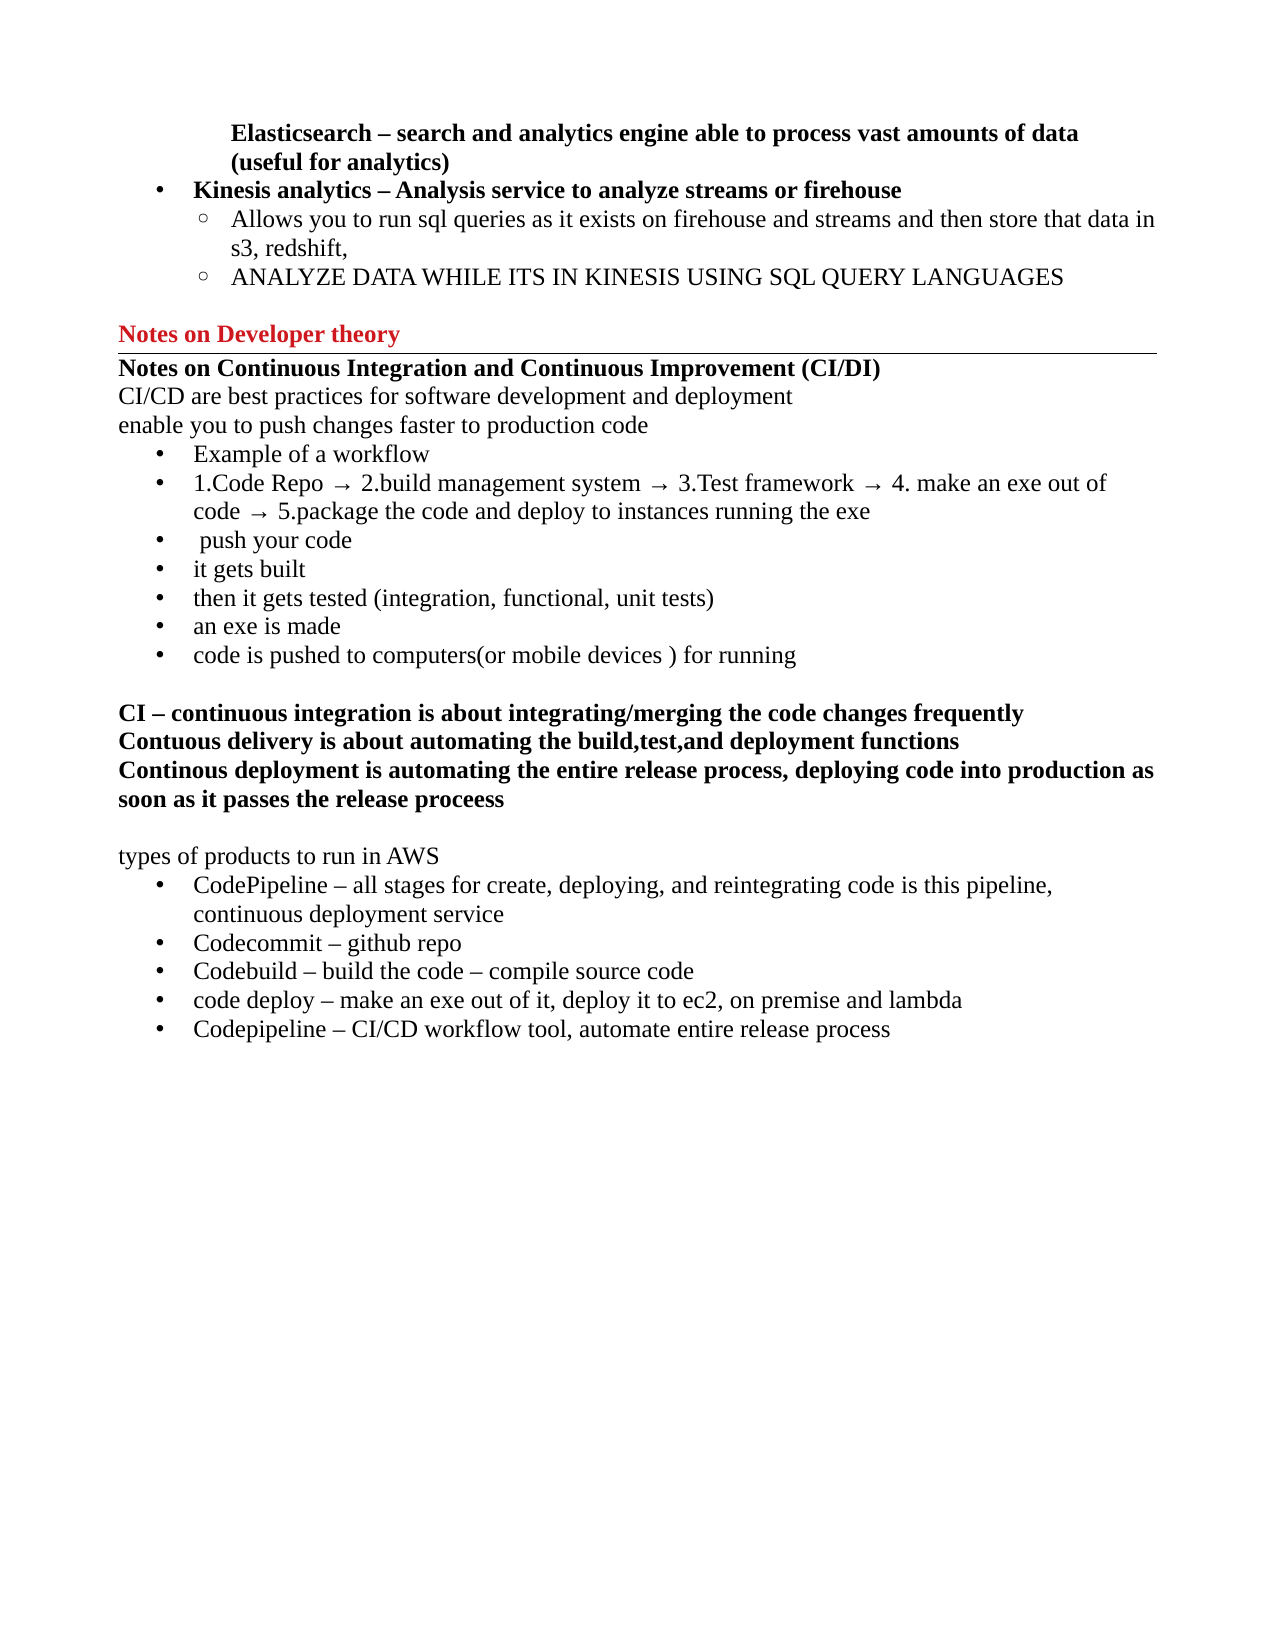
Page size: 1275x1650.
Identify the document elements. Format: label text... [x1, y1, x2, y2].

list Codepipeline – CI/CD workflow tool, automate entire release process [156, 1014, 1157, 1043]
list Elasticsearch – search and analytics engine able to process vast amounts of data (useful for analytics) [193, 118, 1157, 176]
list Codebuild – build the code – compile source code [156, 956, 1157, 985]
list code deploy – make an exe out of it, deploy it to ec2, on premise and lambda [156, 985, 1157, 1014]
list ANALYZE DATA WHILE ITS IN KINESIS USING SQL QUERY LANGUAGES [193, 262, 1157, 291]
list Kinesis analytics – Analysis service to analyze streams or firehouse [156, 176, 1157, 204]
list then it gets tested (integration, functional, unit tests) [156, 583, 1157, 611]
list CodePipeline – all stages for create, deploying, and reintegrating code is this pipeline, continuous deployment service [156, 870, 1157, 928]
list Example of a workflow [156, 439, 1157, 468]
text Notes on Continuous Integration and Continuous Improvement (CI/DI) [118, 354, 1157, 381]
text Continous deployment is automating the entire release process, deploying code into production as soon as it passes the release proceess [118, 755, 1157, 813]
list it gets built [156, 554, 1157, 583]
list an exe is made [156, 611, 1157, 640]
text CI/CD are best practices for software development and deployment [118, 381, 1157, 410]
list 1.Code Repo → 2.build management system → 3.Test framework → 4. make an exe out of code → 5.package the code and deploy to instances running the exe [156, 468, 1157, 525]
text CI – continuous integration is about integrating/merging the code changes frequently [118, 698, 1157, 726]
list Codecommit – github repo [156, 928, 1157, 956]
text enable you to push changes faster to production code [118, 410, 1157, 439]
text types of products to run in AWS [118, 841, 1157, 870]
list code is pushed to computers(or mobile devices ) for running [156, 640, 1157, 669]
list Allows you to run sql queries as it exists on firehouse and streams and then store that data in s3, redshift, [193, 204, 1157, 262]
list push your code [156, 525, 1157, 554]
text Contuous delivery is about automating the build,test,and deployment functions [118, 726, 1157, 755]
text Notes on Developer theory [118, 319, 1157, 353]
